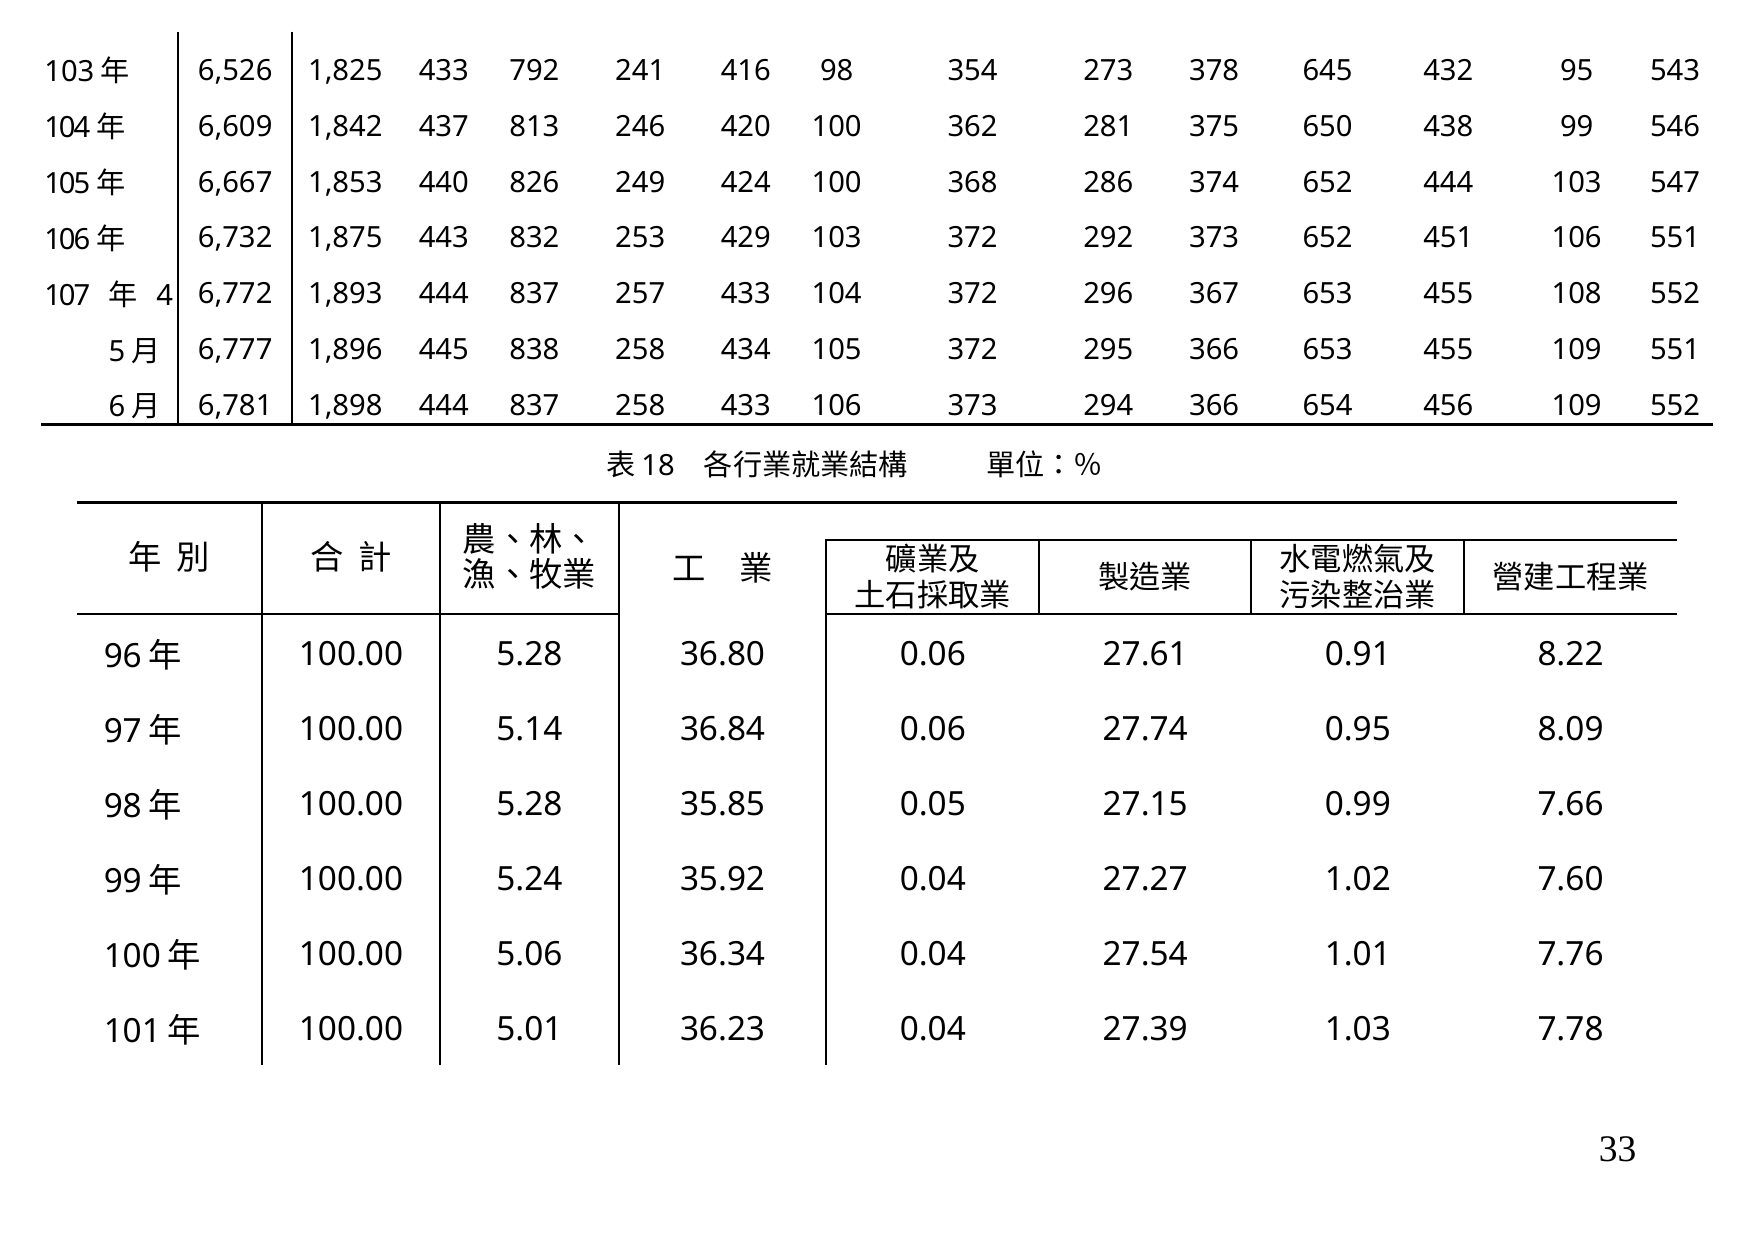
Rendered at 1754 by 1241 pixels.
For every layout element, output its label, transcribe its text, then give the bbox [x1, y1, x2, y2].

table_cell 27.39 [1039, 990, 1251, 1065]
subtitle 表18 各行業就業結構 單位：％ [118, 426, 1636, 501]
table_cell 105 [791, 311, 882, 367]
table_cell 286 [1063, 143, 1153, 199]
table_cell 5.06 [441, 915, 618, 990]
table_cell 6,781 [179, 367, 291, 422]
table_cell 105年 [41, 143, 177, 199]
table_cell 106年 [41, 199, 177, 255]
table_cell 249 [580, 143, 700, 199]
table_cell 8.09 [1464, 690, 1677, 765]
table_cell 281 [1063, 88, 1153, 143]
table_cell 0.95 [1251, 690, 1464, 765]
table_cell 443 [398, 199, 489, 255]
table_cell 7.66 [1464, 765, 1677, 840]
table_cell 6,777 [179, 311, 291, 367]
table_cell 551 [1637, 199, 1713, 255]
table_cell 429 [700, 199, 791, 255]
table_cell 1,842 [293, 88, 398, 143]
table_cell 354 [882, 32, 1063, 87]
table_cell 99年 [77, 840, 261, 915]
table_cell 1,875 [293, 199, 398, 255]
table_cell 36.34 [620, 915, 825, 990]
table_cell 106 [791, 367, 882, 422]
table_cell 438 [1380, 88, 1516, 143]
table_cell 0.04 [827, 990, 1039, 1065]
table_cell 552 [1637, 255, 1713, 311]
table_cell 652 [1274, 143, 1380, 199]
table_cell 27.74 [1039, 690, 1251, 765]
table_cell 100.00 [263, 765, 439, 840]
table_cell 813 [489, 88, 579, 143]
table_cell 295 [1063, 311, 1153, 367]
table_cell 258 [580, 367, 700, 422]
table_cell 654 [1274, 367, 1380, 422]
table_cell 109 [1516, 311, 1637, 367]
table_cell 35.92 [620, 840, 825, 915]
table_cell 100.00 [263, 840, 439, 915]
table_cell 546 [1637, 88, 1713, 143]
table_cell 6,772 [179, 255, 291, 311]
table_header 合 計 [263, 504, 439, 613]
table_cell 374 [1154, 143, 1274, 199]
table_cell 27.61 [1039, 615, 1251, 690]
table_cell 432 [1380, 32, 1516, 87]
table_cell 6,609 [179, 88, 291, 143]
table_cell 420 [700, 88, 791, 143]
table_cell 104年 [41, 88, 177, 143]
table_cell 424 [700, 143, 791, 199]
table_header 農、林、 漁、牧業 [441, 504, 618, 613]
table_cell 製造業 [1040, 541, 1250, 613]
table_cell 652 [1274, 199, 1380, 255]
table_cell 653 [1274, 311, 1380, 367]
table_cell 366 [1154, 367, 1274, 422]
table_cell 838 [489, 311, 579, 367]
table_cell 0.04 [827, 840, 1039, 915]
table_cell 104 [791, 255, 882, 311]
table_cell 292 [1063, 199, 1153, 255]
table_cell 103年 [41, 32, 177, 87]
table_cell 368 [882, 143, 1063, 199]
table_cell 416 [700, 32, 791, 87]
table_cell 241 [580, 32, 700, 87]
table_cell 7.76 [1464, 915, 1677, 990]
table_cell 373 [882, 367, 1063, 422]
table_header 年 別 [77, 504, 261, 613]
table_cell 375 [1154, 88, 1274, 143]
table_cell 837 [489, 367, 579, 422]
table_cell 0.06 [827, 615, 1039, 690]
table_cell 437 [398, 88, 489, 143]
table_cell 5月 [41, 311, 177, 367]
table_cell 6,526 [179, 32, 291, 87]
table_cell 100.00 [263, 690, 439, 765]
table_cell 98年 [77, 765, 261, 840]
table_cell 8.22 [1464, 615, 1677, 690]
table_cell 101年 [77, 990, 261, 1065]
table_cell 36.80 [620, 613, 825, 690]
table_cell 6,732 [179, 199, 291, 255]
table_cell 273 [1063, 32, 1153, 87]
table_cell 7.78 [1464, 990, 1677, 1065]
table_cell 1,853 [293, 143, 398, 199]
table_cell 1.02 [1251, 840, 1464, 915]
table_cell 7.60 [1464, 840, 1677, 915]
table_cell 營建工程業 [1465, 541, 1677, 613]
table_cell 246 [580, 88, 700, 143]
table_cell 98 [791, 32, 882, 87]
table_cell 440 [398, 143, 489, 199]
table_cell 433 [700, 255, 791, 311]
table_cell 1.03 [1251, 990, 1464, 1065]
table_cell 100.00 [263, 990, 439, 1065]
table_cell 水電燃氣及 污染整治業 [1252, 541, 1463, 613]
table_cell 100 [791, 143, 882, 199]
table_cell 5.24 [441, 840, 618, 915]
table_cell 5.28 [441, 615, 618, 690]
table_header [826, 504, 1677, 539]
table_cell 107年4月 [41, 255, 177, 311]
table_cell 99 [1516, 88, 1637, 143]
table_cell 257 [580, 255, 700, 311]
table_cell 礦業及 土石採取業 [827, 541, 1038, 613]
table_cell 0.99 [1251, 765, 1464, 840]
table_cell 100 [791, 88, 882, 143]
table_cell 5.01 [441, 990, 618, 1065]
table_cell 434 [700, 311, 791, 367]
table_cell 106 [1516, 199, 1637, 255]
table_cell 826 [489, 143, 579, 199]
table_cell 362 [882, 88, 1063, 143]
table_cell 445 [398, 311, 489, 367]
table_cell 1,825 [293, 32, 398, 87]
table_cell 35.85 [620, 765, 825, 840]
table_cell 0.04 [827, 915, 1039, 990]
table_cell 108 [1516, 255, 1637, 311]
table_cell 296 [1063, 255, 1153, 311]
table_cell 366 [1154, 311, 1274, 367]
table_cell 253 [580, 199, 700, 255]
table_cell 653 [1274, 255, 1380, 311]
table_cell 96年 [77, 615, 261, 690]
table_cell 444 [398, 255, 489, 311]
table_cell 455 [1380, 311, 1516, 367]
table_cell 0.91 [1251, 615, 1464, 690]
table_cell 100.00 [263, 915, 439, 990]
table_cell 444 [398, 367, 489, 422]
table_cell 792 [489, 32, 579, 87]
table_cell 97年 [77, 690, 261, 765]
table_cell 100年 [77, 915, 261, 990]
table_cell 1,896 [293, 311, 398, 367]
table_cell 1.01 [1251, 915, 1464, 990]
table_cell 0.05 [827, 765, 1039, 840]
table_cell 100.00 [263, 615, 439, 690]
table_cell 103 [791, 199, 882, 255]
table_cell 36.23 [620, 990, 825, 1065]
table_cell 547 [1637, 143, 1713, 199]
table_cell 36.84 [620, 690, 825, 765]
table_cell 451 [1380, 199, 1516, 255]
table_cell 455 [1380, 255, 1516, 311]
table_cell 444 [1380, 143, 1516, 199]
table_cell 378 [1154, 32, 1274, 87]
table_cell 1,898 [293, 367, 398, 422]
table_cell 5.14 [441, 690, 618, 765]
table_cell 0.06 [827, 690, 1039, 765]
table_cell 27.15 [1039, 765, 1251, 840]
table_cell 456 [1380, 367, 1516, 422]
table_cell 6,667 [179, 143, 291, 199]
table_cell 551 [1637, 311, 1713, 367]
table_cell 109 [1516, 367, 1637, 422]
table_cell 837 [489, 255, 579, 311]
table_cell 6月 [41, 367, 177, 422]
table_cell 543 [1637, 32, 1713, 87]
table_cell 373 [1154, 199, 1274, 255]
table_cell 552 [1637, 367, 1713, 422]
table_cell 433 [700, 367, 791, 422]
table_cell 103 [1516, 143, 1637, 199]
table_cell 372 [882, 311, 1063, 367]
table_cell 95 [1516, 32, 1637, 87]
table_cell 650 [1274, 88, 1380, 143]
table_cell 372 [882, 255, 1063, 311]
table_cell 294 [1063, 367, 1153, 422]
table_cell 367 [1154, 255, 1274, 311]
table_cell 645 [1274, 32, 1380, 87]
table_cell 27.54 [1039, 915, 1251, 990]
table_cell 27.27 [1039, 840, 1251, 915]
table_cell 1,893 [293, 255, 398, 311]
table_cell 258 [580, 311, 700, 367]
table_cell 5.28 [441, 765, 618, 840]
table_cell 433 [398, 32, 489, 87]
table_cell 832 [489, 199, 579, 255]
table_header 工 業 [620, 504, 826, 613]
table_cell 372 [882, 199, 1063, 255]
